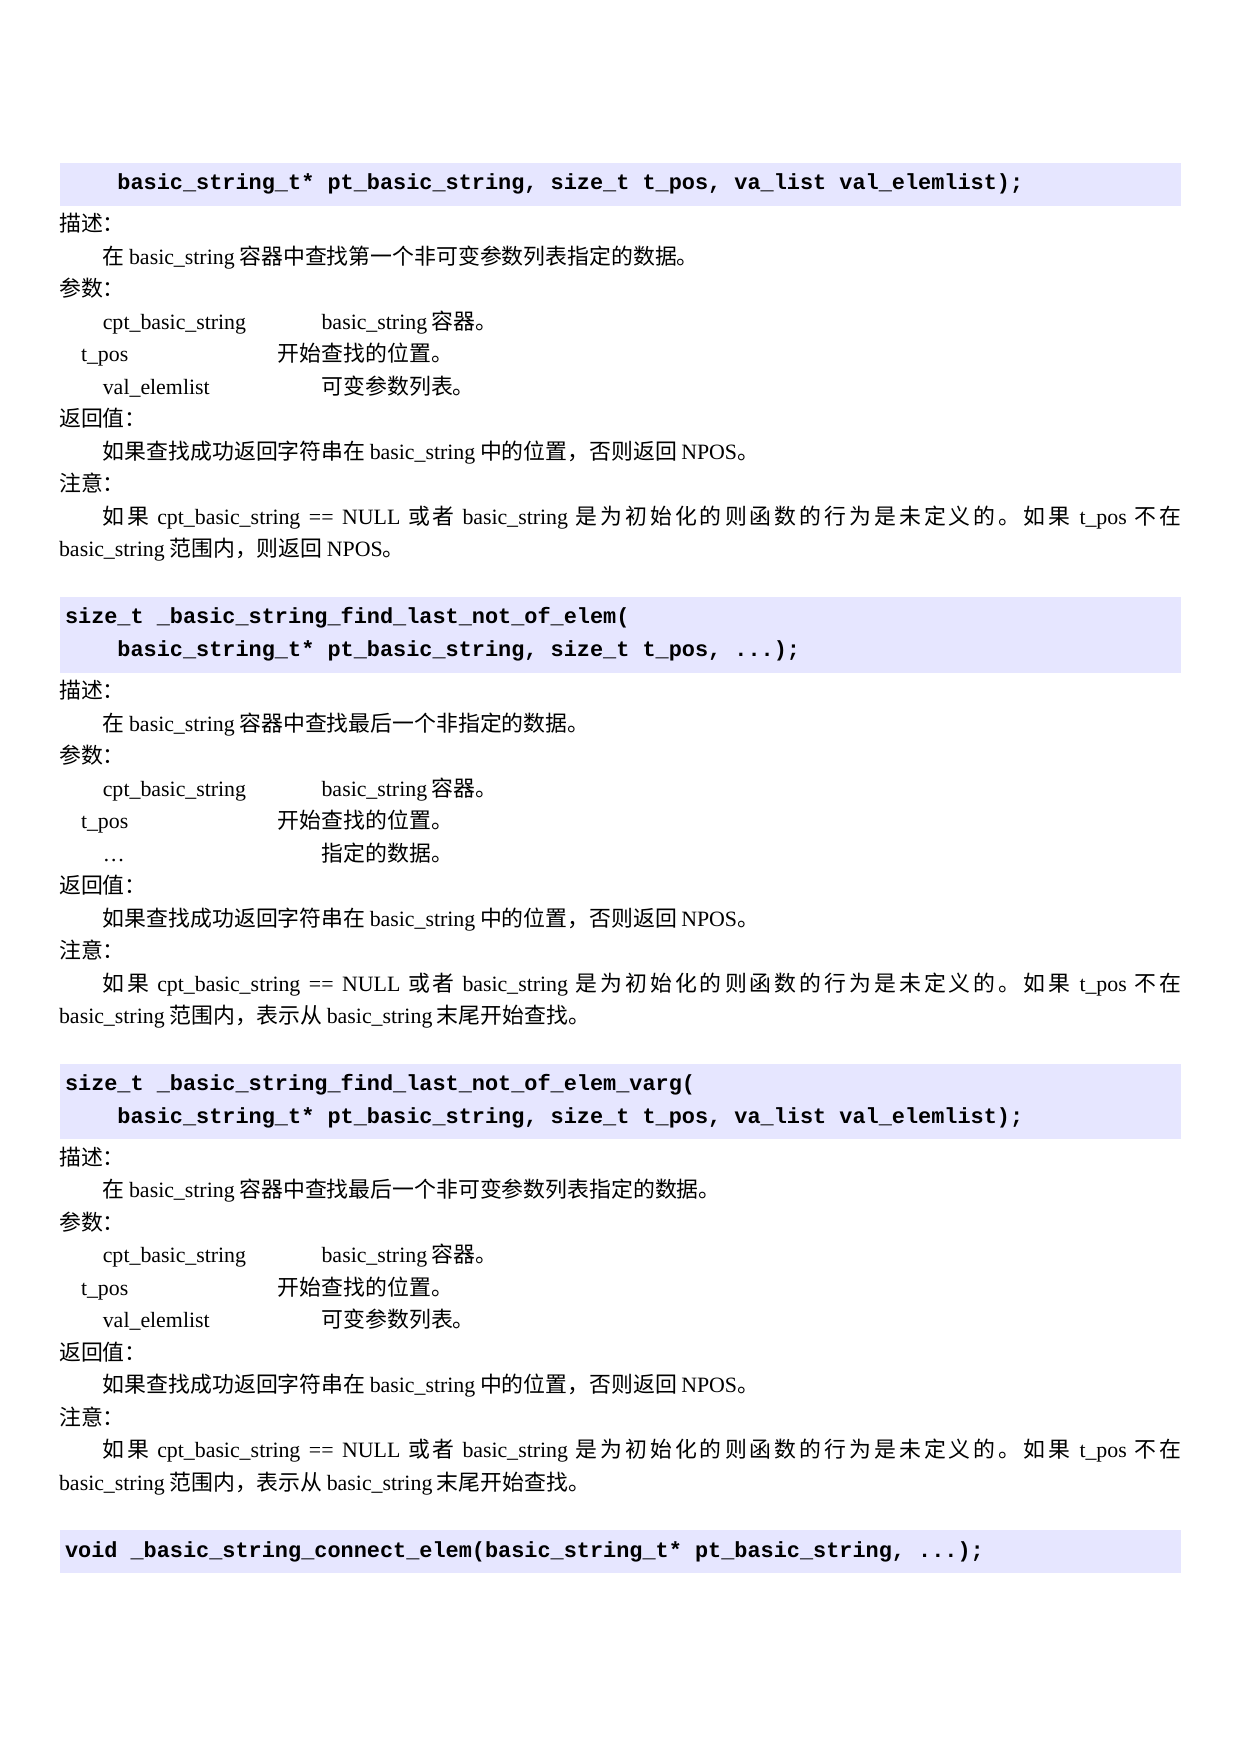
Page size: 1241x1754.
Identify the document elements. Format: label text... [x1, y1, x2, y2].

text 返回值： [59, 868, 1181, 900]
text 如果查找成功返回字符串在basic_string中的位置，否则返回NPOS。 [59, 433, 1181, 466]
text 返回值： [59, 1334, 1181, 1367]
text cpt_basic_string basic_string容器。 [59, 1237, 1181, 1269]
table_header void _basic_string_connect_elem(basic_string_t* pt_basic_string, ...); [60, 1530, 1181, 1573]
text 如果cpt_basic_string == NULL或者basic_string是为初始化的则函数的行为是未定义的。如果t_pos不在basic_string范围内，表示从basic_string末尾开始查找。 [59, 965, 1181, 1030]
table_header basic_string_t* pt_basic_string, size_t t_pos, va_list val_elemlist); [60, 163, 1181, 206]
text 参数： [59, 738, 1181, 770]
text cpt_basic_string basic_string容器。 [59, 770, 1181, 803]
text 返回值： [59, 401, 1181, 433]
text val_elemlist 可变参数列表。 [59, 368, 1181, 401]
text 在basic_string容器中查找第一个非可变参数列表指定的数据。 [59, 238, 1181, 271]
text 在basic_string容器中查找最后一个非指定的数据。 [59, 705, 1181, 738]
text … 指定的数据。 [59, 835, 1181, 868]
text 如果cpt_basic_string == NULL或者basic_string是为初始化的则函数的行为是未定义的。如果t_pos不在basic_string范围内，表示从basic_string末尾开始查找。 [59, 1432, 1181, 1497]
text 注意： [59, 933, 1181, 965]
text t_pos 开始查找的位置。 [59, 336, 1181, 368]
text 参数： [59, 271, 1181, 303]
text cpt_basic_string basic_string容器。 [59, 303, 1181, 336]
text 描述： [59, 674, 1181, 705]
text 参数： [59, 1204, 1181, 1237]
text 在basic_string容器中查找最后一个非可变参数列表指定的数据。 [59, 1172, 1181, 1204]
text 描述： [59, 207, 1181, 238]
text 注意： [59, 1399, 1181, 1432]
text 如果查找成功返回字符串在basic_string中的位置，否则返回NPOS。 [59, 900, 1181, 933]
table_header size_t _basic_string_find_last_not_of_elem( basic_string_t* pt_basic_string, size_t t_pos, ...); [60, 597, 1181, 673]
text t_pos 开始查找的位置。 [59, 803, 1181, 835]
text t_pos 开始查找的位置。 [59, 1269, 1181, 1302]
text 如果查找成功返回字符串在basic_string中的位置，否则返回NPOS。 [59, 1367, 1181, 1399]
table_header size_t _basic_string_find_last_not_of_elem_varg( basic_string_t* pt_basic_string, size_t t_pos, va_list val_elemlist); [60, 1064, 1181, 1139]
text 如果cpt_basic_string == NULL或者basic_string是为初始化的则函数的行为是未定义的。如果t_pos不在basic_string范围内，则返回NPOS。 [59, 498, 1181, 563]
text 注意： [59, 466, 1181, 498]
text val_elemlist 可变参数列表。 [59, 1302, 1181, 1334]
text 描述： [59, 1140, 1181, 1172]
